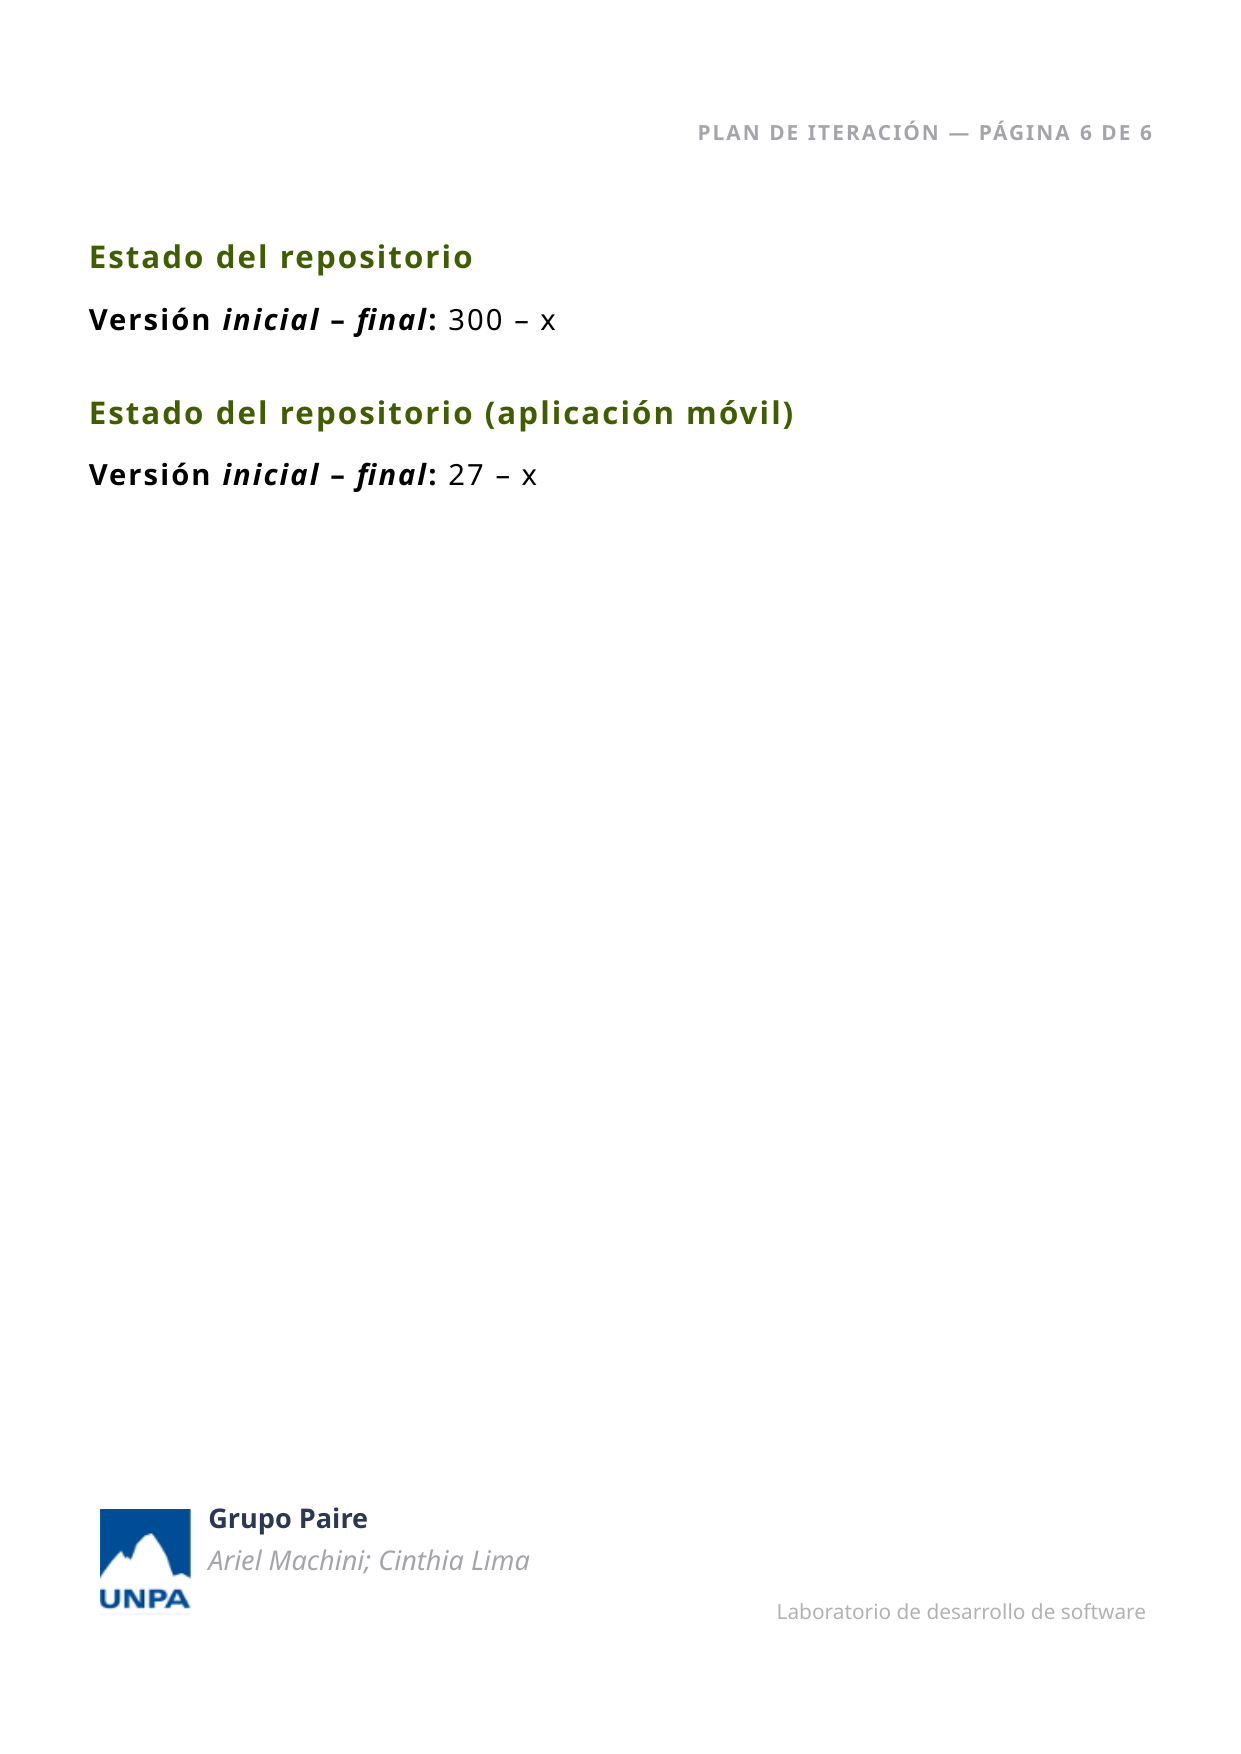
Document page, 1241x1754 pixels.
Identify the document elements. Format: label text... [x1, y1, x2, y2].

text Versión inicial – final: 300 – x [88, 299, 1152, 339]
text Estado del repositorio [88, 236, 1152, 278]
picture [100, 1509, 191, 1615]
text Versión inicial – final: 27 – x [88, 454, 1152, 494]
text Estado del repositorio (aplicación móvil) [88, 391, 1152, 433]
